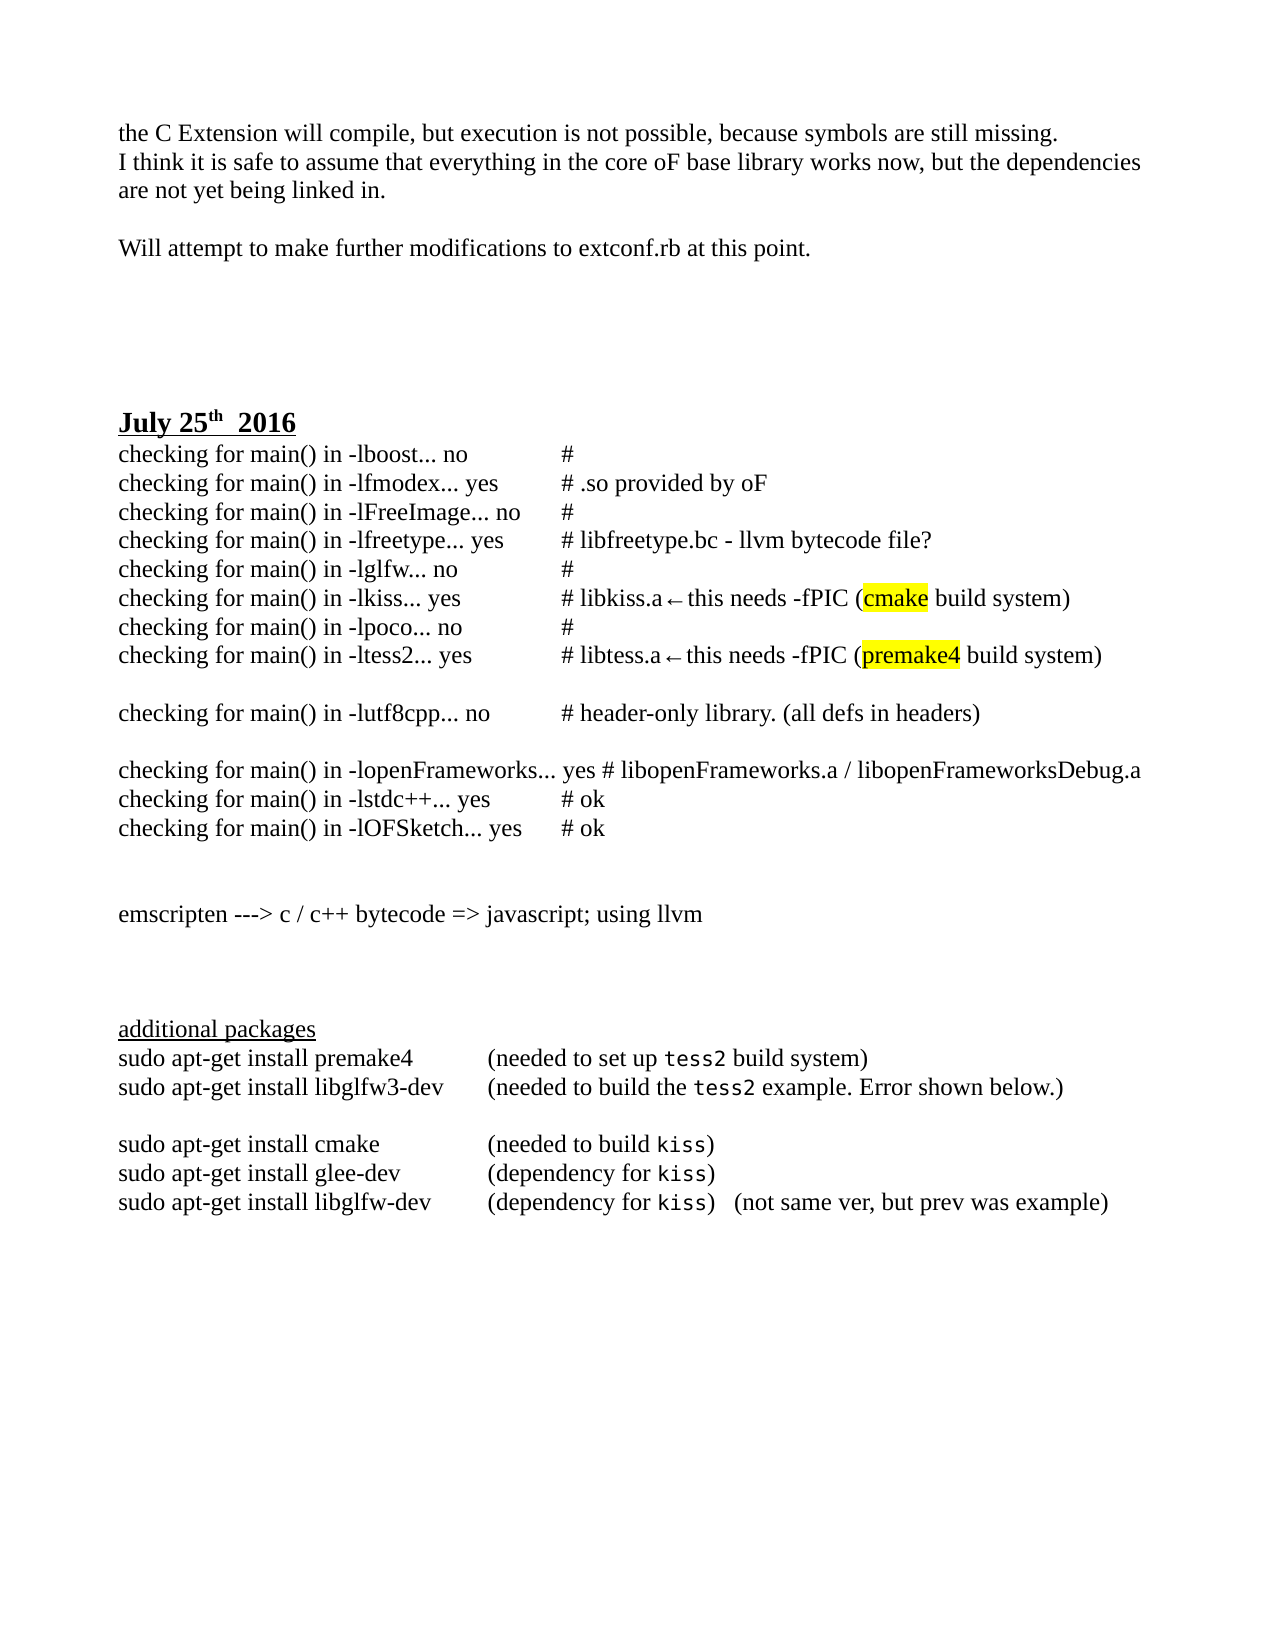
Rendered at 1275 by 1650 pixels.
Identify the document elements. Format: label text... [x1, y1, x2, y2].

text I think it is safe to assume that everything in the core oF base library works now, but the dependencies are not yet being linked in. [118, 147, 1157, 204]
text checking for main() in -lOFSketch... yes # ok [118, 813, 1157, 842]
text sudo apt-get install glee-dev (dependency for kiss) [118, 1158, 1157, 1187]
text July 25th 2016 [118, 406, 1157, 439]
text Will attempt to make further modifications to extconf.rb at this point. [118, 233, 1157, 262]
text checking for main() in -lFreeImage... no # [118, 497, 1157, 525]
text the C Extension will compile, but execution is not possible, because symbols are still missing. [118, 118, 1157, 147]
text additional packages [118, 1014, 1157, 1043]
text checking for main() in -lfreetype... yes # libfreetype.bc - llvm bytecode file? [118, 525, 1157, 554]
text sudo apt-get install premake4 (needed to set up tess2 build system) [118, 1043, 1157, 1072]
text checking for main() in -lboost... no # [118, 439, 1157, 468]
text checking for main() in -lutf8cpp... no # header-only library. (all defs in headers) [118, 698, 1157, 727]
text emscripten ---> c / c++ bytecode => javascript; using llvm [118, 899, 1157, 928]
text checking for main() in -lfmodex... yes # .so provided by oF [118, 468, 1157, 497]
text sudo apt-get install cmake (needed to build kiss) [118, 1129, 1157, 1158]
text checking for main() in -lpoco... no # [118, 612, 1157, 640]
text sudo apt-get install libglfw-dev (dependency for kiss) (not same ver, but prev was example) [118, 1187, 1157, 1215]
text checking for main() in -lstdc++... yes # ok [118, 784, 1157, 813]
text checking for main() in -lglfw... no # [118, 554, 1157, 583]
text checking for main() in -lopenFrameworks... yes # libopenFrameworks.a / libopenFrameworksDebug.a [118, 755, 1157, 784]
text checking for main() in -ltess2... yes # libtess.a←this needs -fPIC (premake4 build system) [118, 640, 1157, 669]
text sudo apt-get install libglfw3-dev (needed to build the tess2 example. Error shown below.) [118, 1072, 1157, 1100]
text checking for main() in -lkiss... yes # libkiss.a←this needs -fPIC (cmake build system) [118, 583, 1157, 612]
